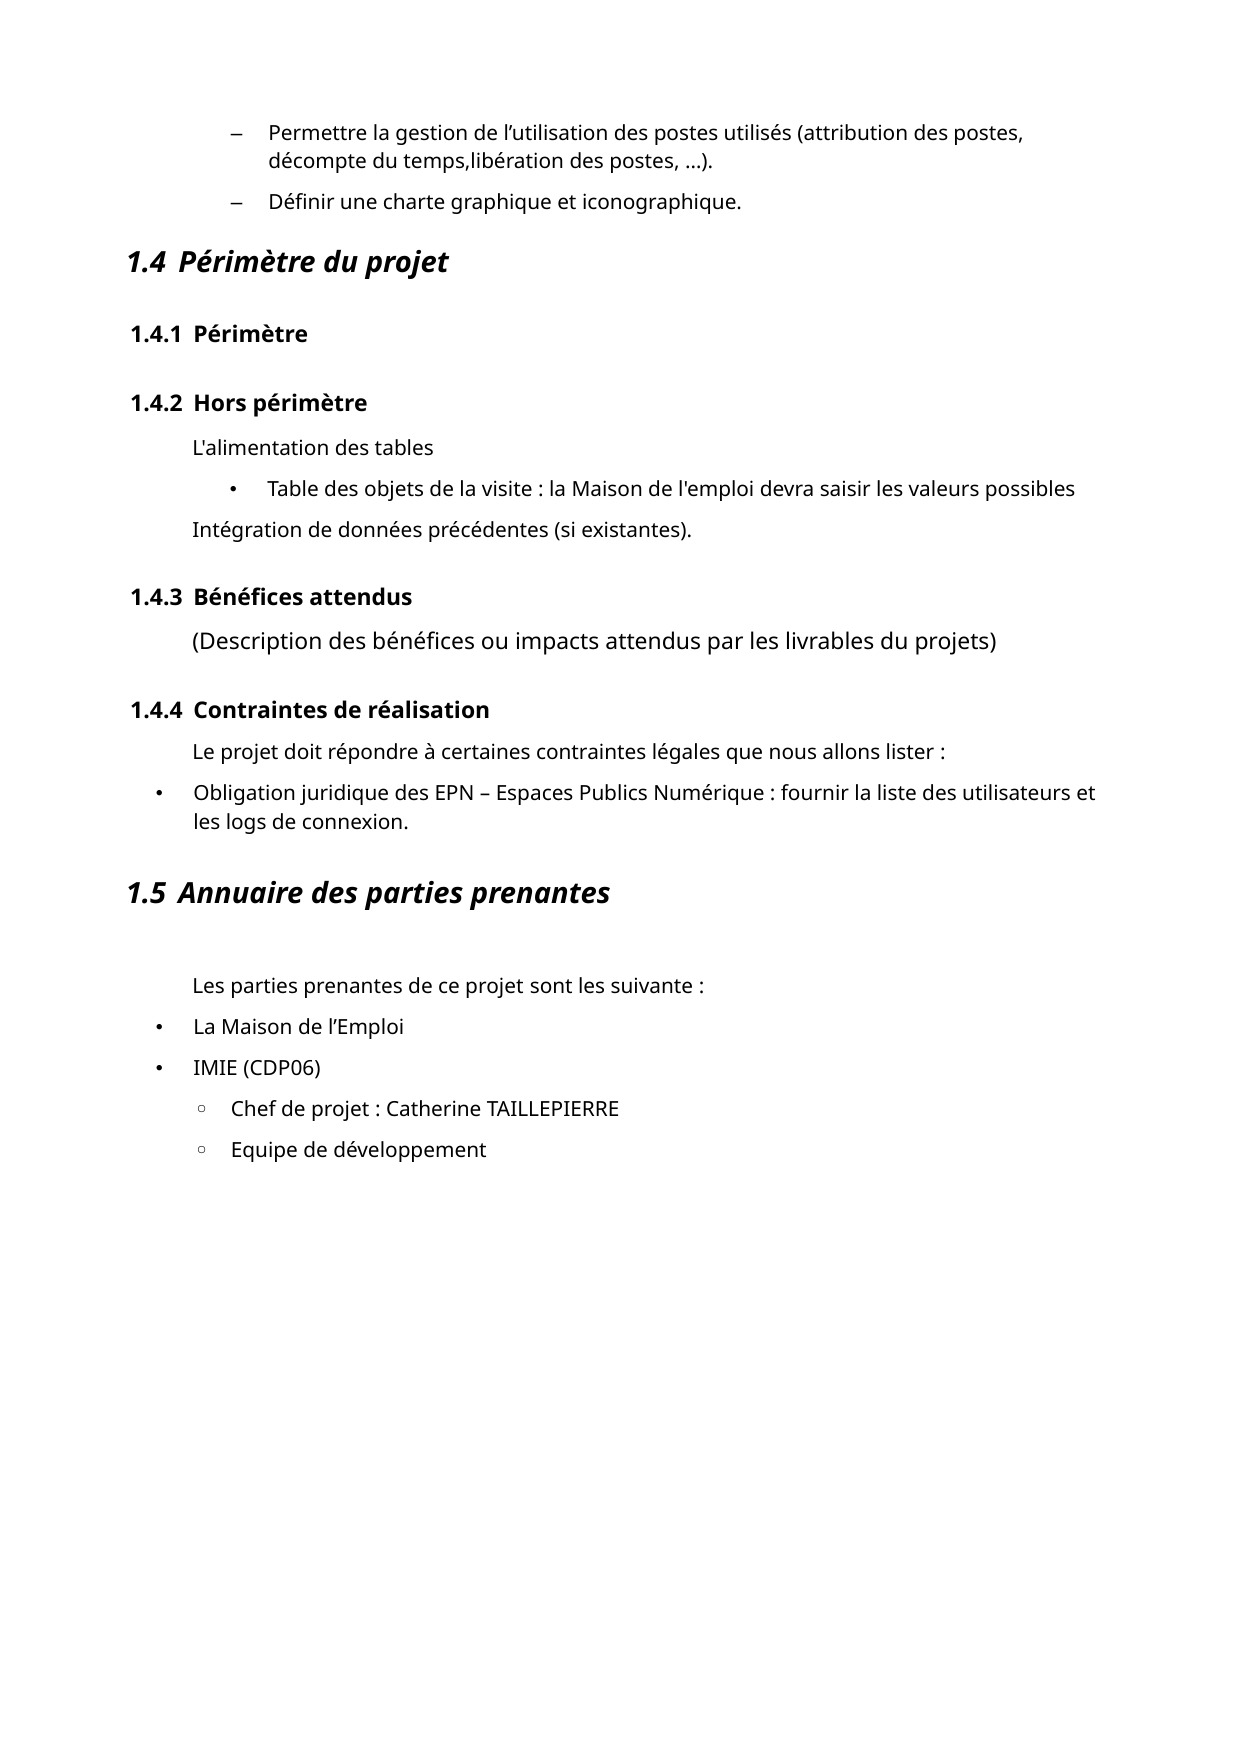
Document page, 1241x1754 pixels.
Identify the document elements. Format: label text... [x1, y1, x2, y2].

list Equipe de développement [193, 1135, 1122, 1164]
list Permettre la gestion de l’utilisation des postes utilisés (attribution des postes, décompte du temps,libération des postes, …). [231, 118, 1122, 175]
subtitle Périmètre [122, 318, 1122, 349]
text Le projet doit répondre à certaines contraintes légales que nous allons lister : [118, 737, 1122, 766]
text L'alimentation des tables [118, 431, 1122, 462]
text (Description des bénéfices ou impacts attendus par les livrables du projets) [118, 625, 1122, 656]
subtitle Contraintes de réalisation [122, 694, 1122, 725]
list IMIE (CDP06) [156, 1053, 1122, 1082]
subtitle Périmètre du projet [118, 241, 1122, 281]
text Intégration de données précédentes (si existantes). [118, 515, 1122, 544]
subtitle Annuaire des parties prenantes [118, 873, 1122, 912]
list Obligation juridique des EPN – Espaces Publics Numérique : fournir la liste des utilisateurs et les logs de connexion. [156, 778, 1122, 835]
list Table des objets de la visite : la Maison de l'emploi devra saisir les valeurs possibles [229, 474, 1122, 503]
text Les parties prenantes de ce projet sont les suivante : [118, 969, 1122, 1000]
subtitle Bénéfices attendus [122, 581, 1122, 612]
list La Maison de l’Emploi [156, 1012, 1122, 1041]
list Chef de projet : Catherine TAILLEPIERRE [193, 1094, 1122, 1123]
list Définir une charte graphique et iconographique. [231, 187, 1122, 216]
subtitle Hors périmètre [122, 387, 1122, 418]
